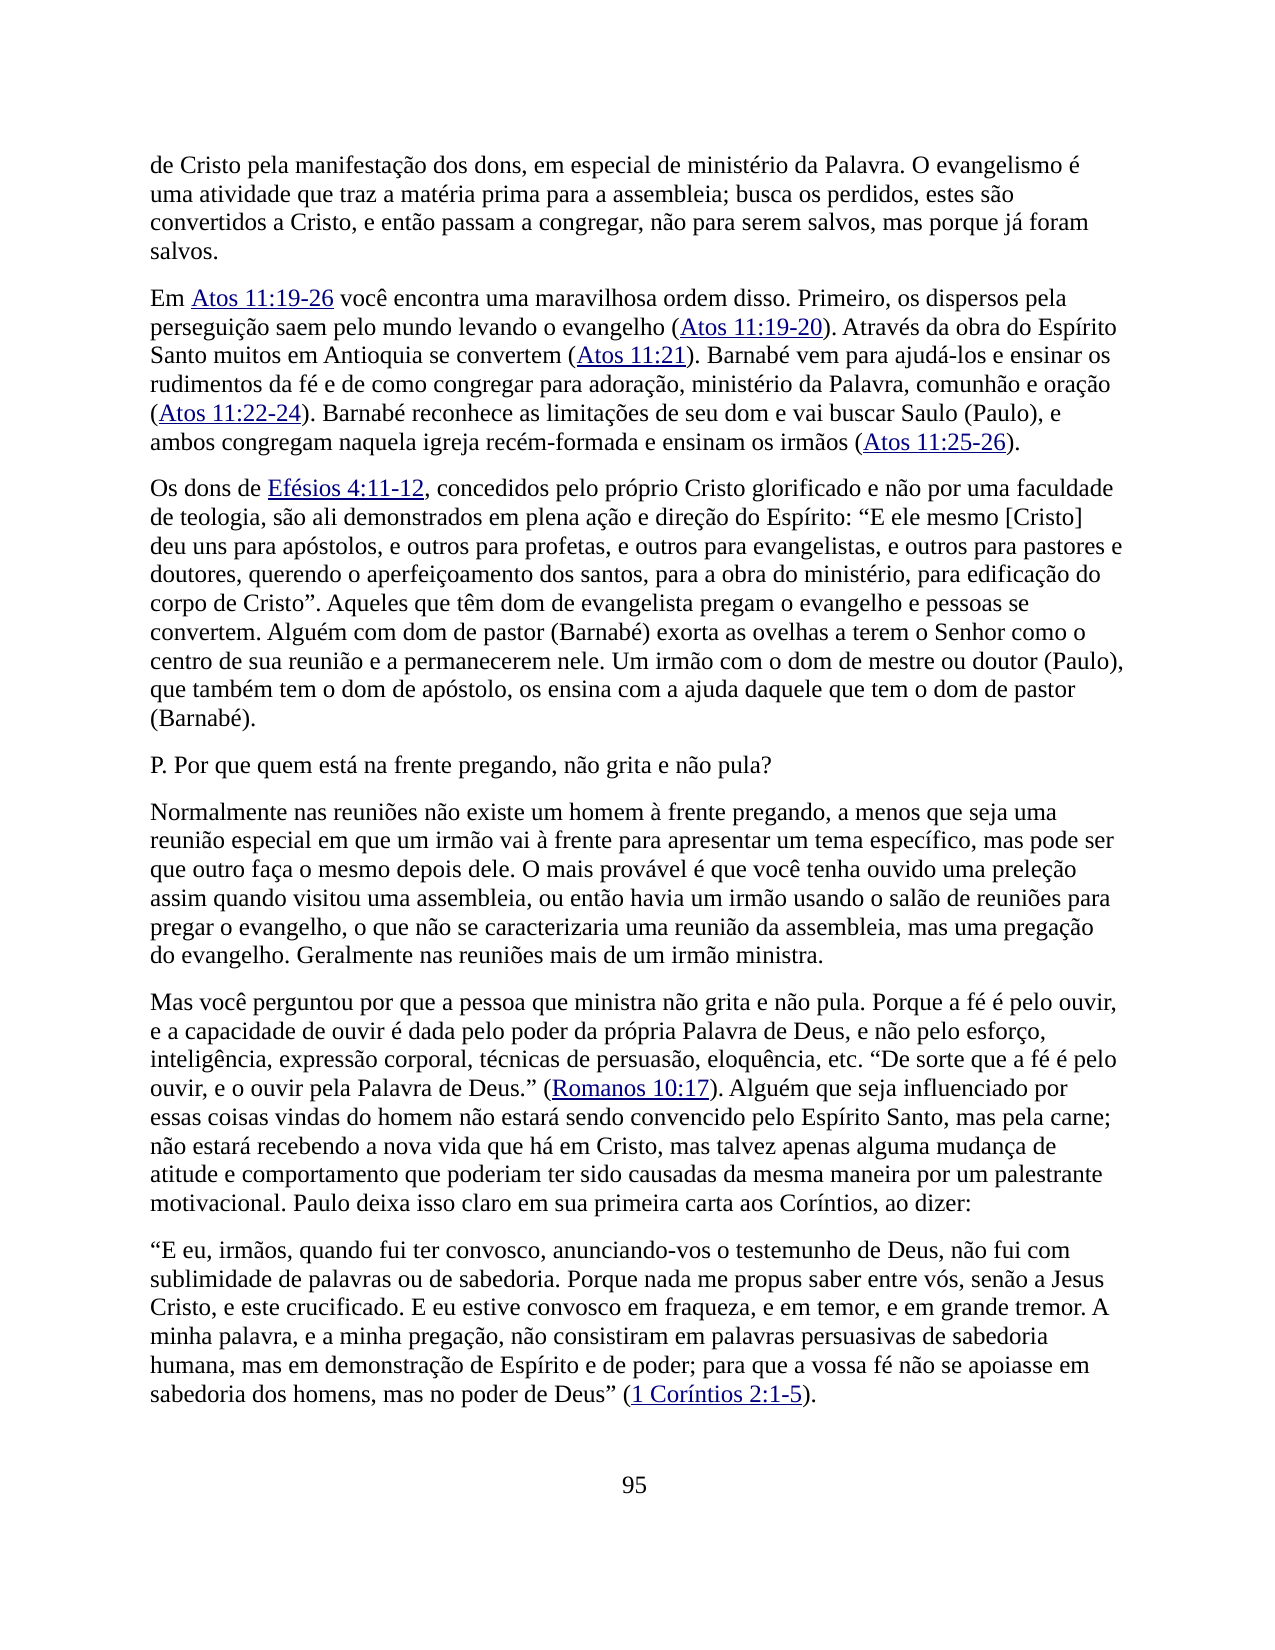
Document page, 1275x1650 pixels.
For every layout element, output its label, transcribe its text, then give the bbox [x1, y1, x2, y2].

text “E eu, irmãos, quando fui ter convosco, anunciando-vos o testemunho de Deus, não fui com sublimidade de palavras ou de sabedoria. Porque nada me propus saber entre vós, senão a Jesus Cristo, e este crucificado. E eu estive convosco em fraqueza, e em temor, e em grande tremor. A minha palavra, e a minha pregação, não consistiram em palavras persuasivas de sabedoria humana, mas em demonstração de Espírito e de poder; para que a vossa fé não se apoiasse em sabedoria dos homens, mas no poder de Deus” (1 Coríntios 2:1-5). [150, 1235, 1125, 1407]
text Mas você perguntou por que a pessoa que ministra não grita e não pula. Porque a fé é pelo ouvir, e a capacidade de ouvir é dada pelo poder da própria Palavra de Deus, e não pelo esforço, inteligência, expressão corporal, técnicas de persuasão, eloquência, etc. “De sorte que a fé é pelo ouvir, e o ouvir pela Palavra de Deus.” (Romanos 10:17). Alguém que seja influenciado por essas coisas vindas do homem não estará sendo convencido pelo Espírito Santo, mas pela carne; não estará recebendo a nova vida que há em Cristo, mas talvez apenas alguma mudança de atitude e comportamento que poderiam ter sido causadas da mesma maneira por um palestrante motivacional. Paulo deixa isso claro em sua primeira carta aos Coríntios, ao dizer: [150, 987, 1125, 1217]
text P. Por que quem está na frente pregando, não grita e não pula? [150, 750, 1125, 779]
text de Cristo pela manifestação dos dons, em especial de ministério da Palavra. O evangelismo é uma atividade que traz a matéria prima para a assembleia; busca os perdidos, estes são convertidos a Cristo, e então passam a congregar, não para serem salvos, mas porque já foram salvos. [150, 150, 1125, 265]
text Os dons de Efésios 4:11-12, concedidos pelo próprio Cristo glorificado e não por uma faculdade de teologia, são ali demonstrados em plena ação e direção do Espírito: “E ele mesmo [Cristo] deu uns para apóstolos, e outros para profetas, e outros para evangelistas, e outros para pastores e doutores, querendo o aperfeiçoamento dos santos, para a obra do ministério, para edificação do corpo de Cristo”. Aqueles que têm dom de evangelista pregam o evangelho e pessoas se convertem. Alguém com dom de pastor (Barnabé) exorta as ovelhas a terem o Senhor como o centro de sua reunião e a permanecerem nele. Um irmão com o dom de mestre ou doutor (Paulo), que também tem o dom de apóstolo, os ensina com a ajuda daquele que tem o dom de pastor (Barnabé). [150, 473, 1125, 732]
text Em Atos 11:19-26 você encontra uma maravilhosa ordem disso. Primeiro, os dispersos pela perseguição saem pelo mundo levando o evangelho (Atos 11:19-20). Através da obra do Espírito Santo muitos em Antioquia se convertem (Atos 11:21). Barnabé vem para ajudá-los e ensinar os rudimentos da fé e de como congregar para adoração, ministério da Palavra, comunhão e oração (Atos 11:22-24). Barnabé reconhece as limitações de seu dom e vai buscar Saulo (Paulo), e ambos congregam naquela igreja recém-formada e ensinam os irmãos (Atos 11:25-26). [150, 283, 1125, 455]
text Normalmente nas reuniões não existe um homem à frente pregando, a menos que seja uma reunião especial em que um irmão vai à frente para apresentar um tema específico, mas pode ser que outro faça o mesmo depois dele. O mais provável é que você tenha ouvido uma preleção assim quando visitou uma assembleia, ou então havia um irmão usando o salão de reuniões para pregar o evangelho, o que não se caracterizaria uma reunião da assembleia, mas uma pregação do evangelho. Geralmente nas reuniões mais de um irmão ministra. [150, 797, 1125, 969]
